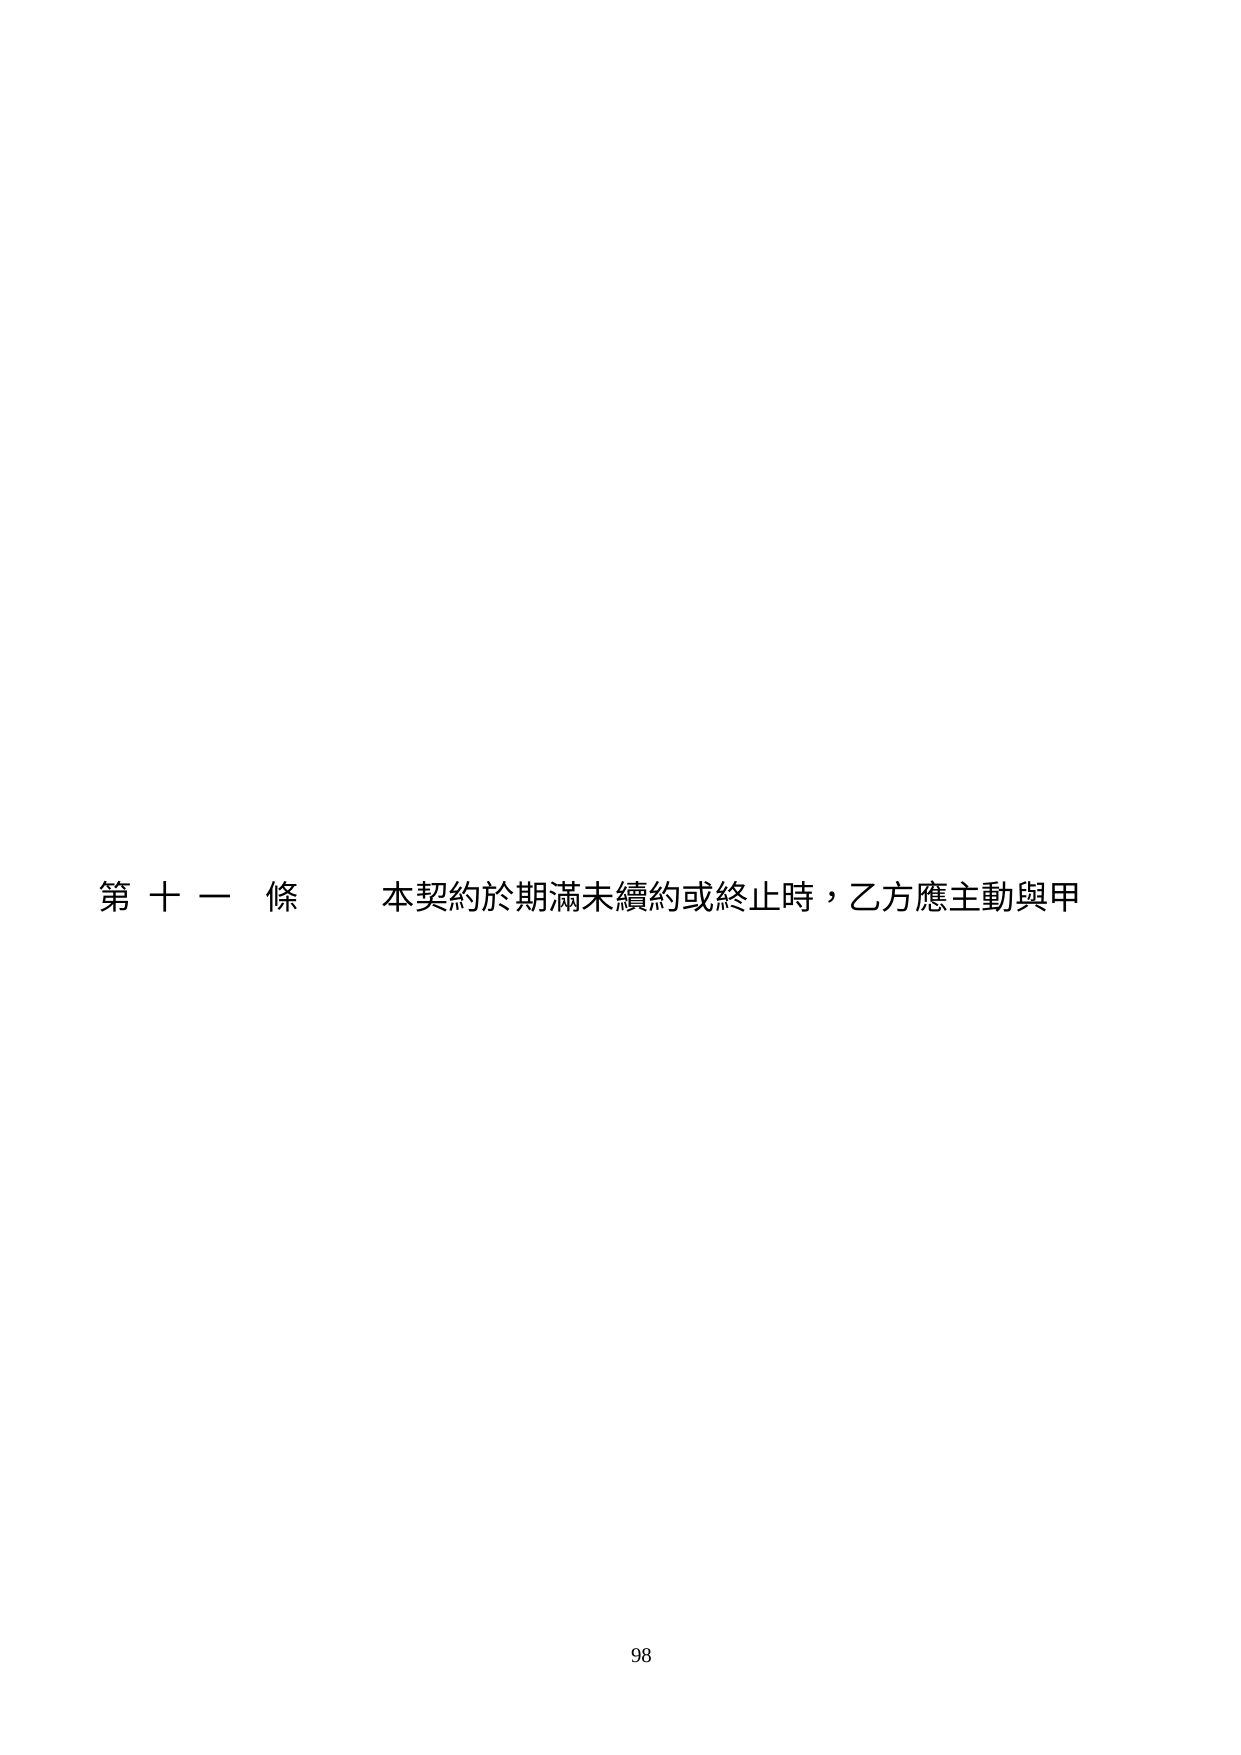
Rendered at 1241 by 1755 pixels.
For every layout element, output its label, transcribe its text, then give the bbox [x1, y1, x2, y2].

text 第 十 一 條 本契約於期滿未續約或終止時，乙方應主動與甲 [98, 854, 1110, 916]
